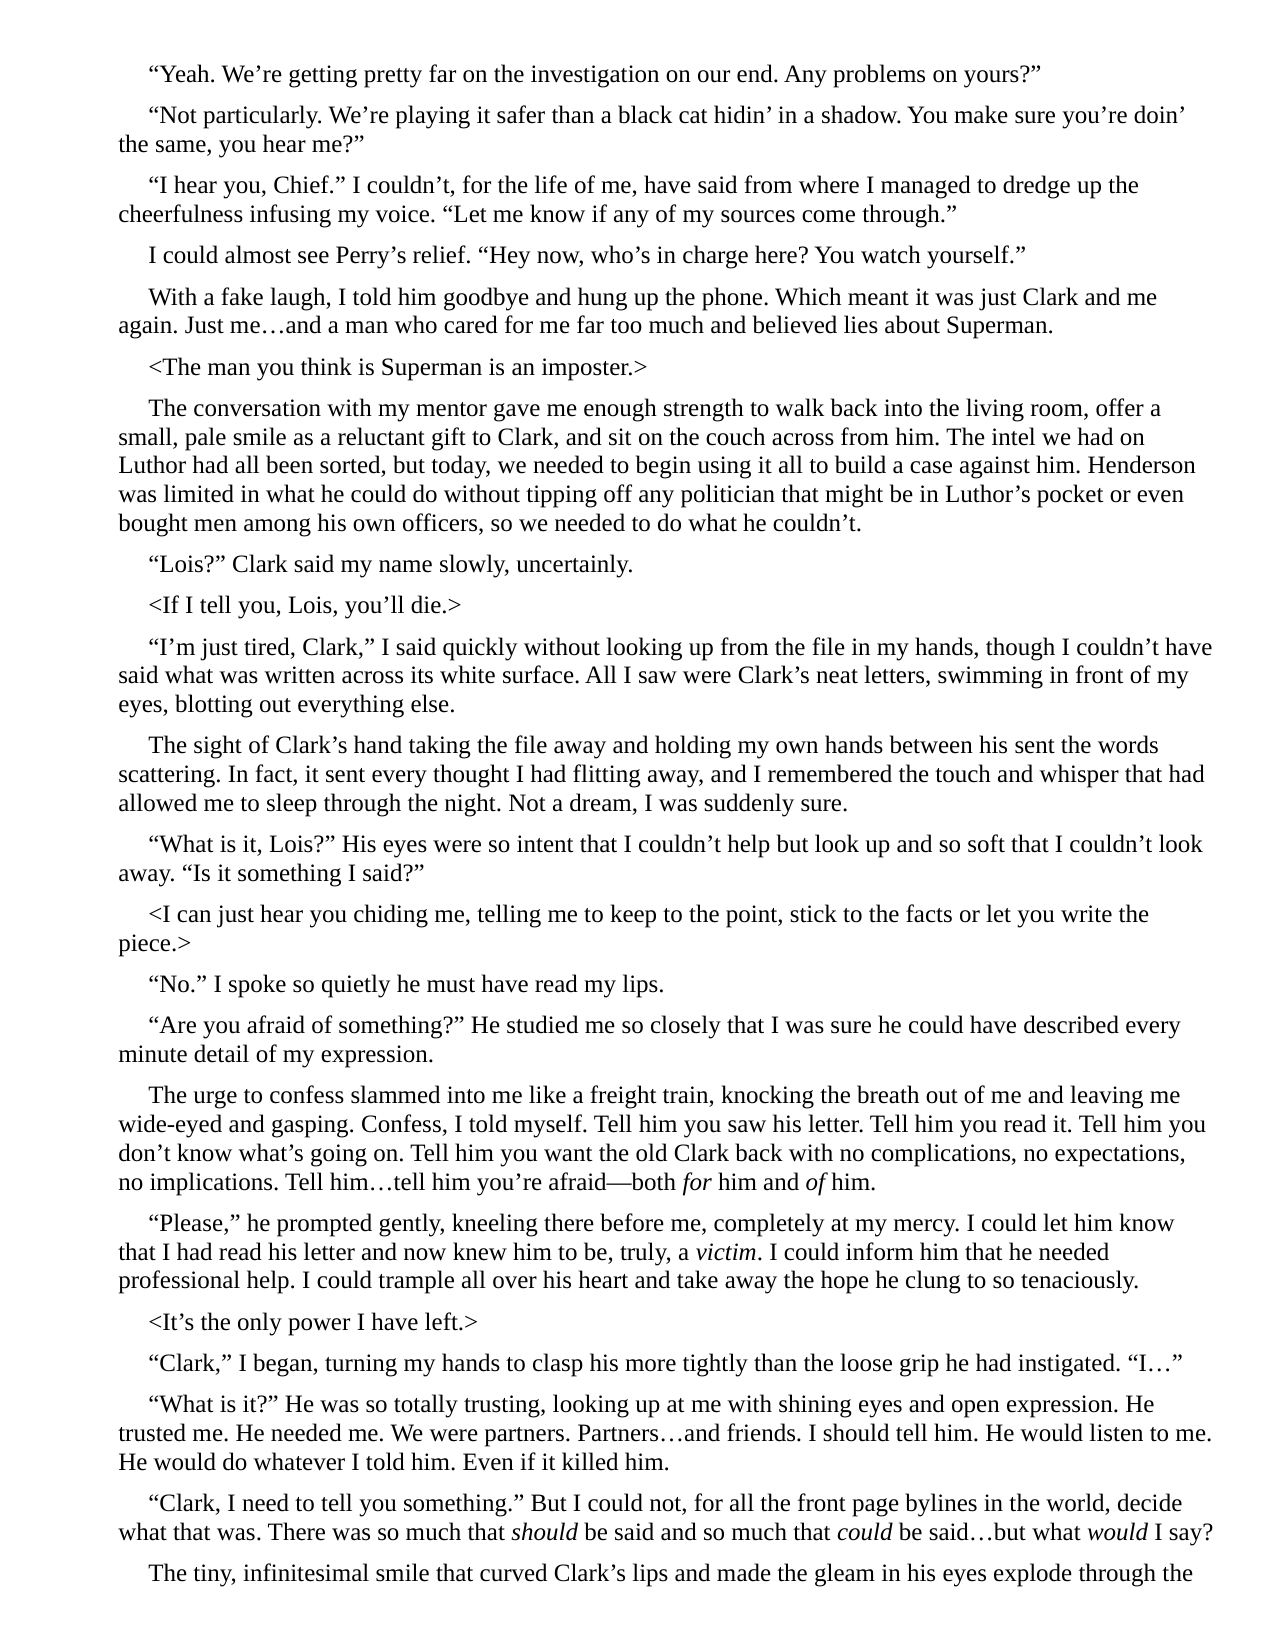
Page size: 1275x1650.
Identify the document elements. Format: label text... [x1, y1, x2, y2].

text With a fake laugh, I told him goodbye and hung up the phone. Which meant it was just Clark and me again. Just me…and a man who cared for me far too much and believed lies about Superman. [118, 282, 1216, 339]
text “Lois?” Clark said my name slowly, uncertainly. [118, 549, 1216, 578]
text “Clark, I need to tell you something.” But I could not, for all the front page bylines in the world, decide what that was. There was so much that should be said and so much that could be said…but what would I say? [118, 1488, 1216, 1545]
text <I can just hear you chiding me, telling me to keep to the point, stick to the facts or let you write the piece.> [118, 899, 1216, 957]
text “What is it?” He was so totally trusting, looking up at me with shining eyes and open expression. He trusted me. He needed me. We were partners. Partners…and friends. I should tell him. He would listen to me. He would do whatever I told him. Even if it killed him. [118, 1389, 1216, 1475]
text “Yeah. We’re getting pretty far on the investigation on our end. Any problems on yours?” [118, 59, 1216, 88]
text <It’s the only power I have left.> [118, 1307, 1216, 1335]
text “Not particularly. We’re playing it safer than a black cat hidin’ in a shadow. You make sure you’re doin’ the same, you hear me?” [118, 100, 1216, 158]
text <If I tell you, Lois, you’ll die.> [118, 590, 1216, 619]
text “I’m just tired, Clark,” I said quickly without looking up from the file in my hands, though I couldn’t have said what was written across its white surface. All I saw were Clark’s neat letters, swimming in front of my eyes, blotting out everything else. [118, 632, 1216, 718]
text I could almost see Perry’s relief. “Hey now, who’s in charge here? You watch yourself.” [118, 240, 1216, 269]
text The urge to confess slammed into me like a freight train, knocking the breath out of me and leaving me wide-eyed and gasping. Confess, I told myself. Tell him you saw his letter. Tell him you read it. Tell him you don’t know what’s going on. Tell him you want the old Clark back with no complications, no expectations, no implications. Tell him…tell him you’re afraid—both for him and of him. [118, 1080, 1216, 1195]
text “I hear you, Chief.” I couldn’t, for the life of me, have said from where I managed to dredge up the cheerfulness infusing my voice. “Let me know if any of my sources come through.” [118, 170, 1216, 228]
text The sight of Clark’s hand taking the file away and holding my own hands between his sent the words scattering. In fact, it sent every thought I had flitting away, and I remembered the touch and whisper that had allowed me to sleep through the night. Not a dream, I was suddenly sure. [118, 730, 1216, 817]
text “Are you afraid of something?” He studied me so closely that I was sure he could have described every minute detail of my expression. [118, 1010, 1216, 1068]
text “Please,” he prompted gently, kneeling there before me, completely at my mercy. I could let him know that I had read his letter and now knew him to be, truly, a victim. I could inform him that he needed professional help. I could trample all over his heart and take away the hope he clung to so tenaciously. [118, 1208, 1216, 1294]
text “Clark,” I began, turning my hands to clasp his more tightly than the loose grip he had instigated. “I…” [118, 1348, 1216, 1377]
text The conversation with my mentor gave me enough strength to walk back into the living room, offer a small, pale smile as a reluctant gift to Clark, and sit on the couch across from him. The intel we had on Luthor had all been sorted, but today, we needed to begin using it all to build a case against him. Henderson was limited in what he could do without tipping off any politician that might be in Luthor’s pocket or even bought men among his own officers, so we needed to do what he couldn’t. [118, 393, 1216, 537]
text “What is it, Lois?” His eyes were so intent that I couldn’t help but look up and so soft that I couldn’t look away. “Is it something I said?” [118, 829, 1216, 887]
text <The man you think is Superman is an imposter.> [118, 352, 1216, 380]
text The tiny, infinitesimal smile that curved Clark’s lips and made the gleam in his eyes explode through the [118, 1558, 1216, 1587]
text “No.” I spoke so quietly he must have read my lips. [118, 969, 1216, 998]
